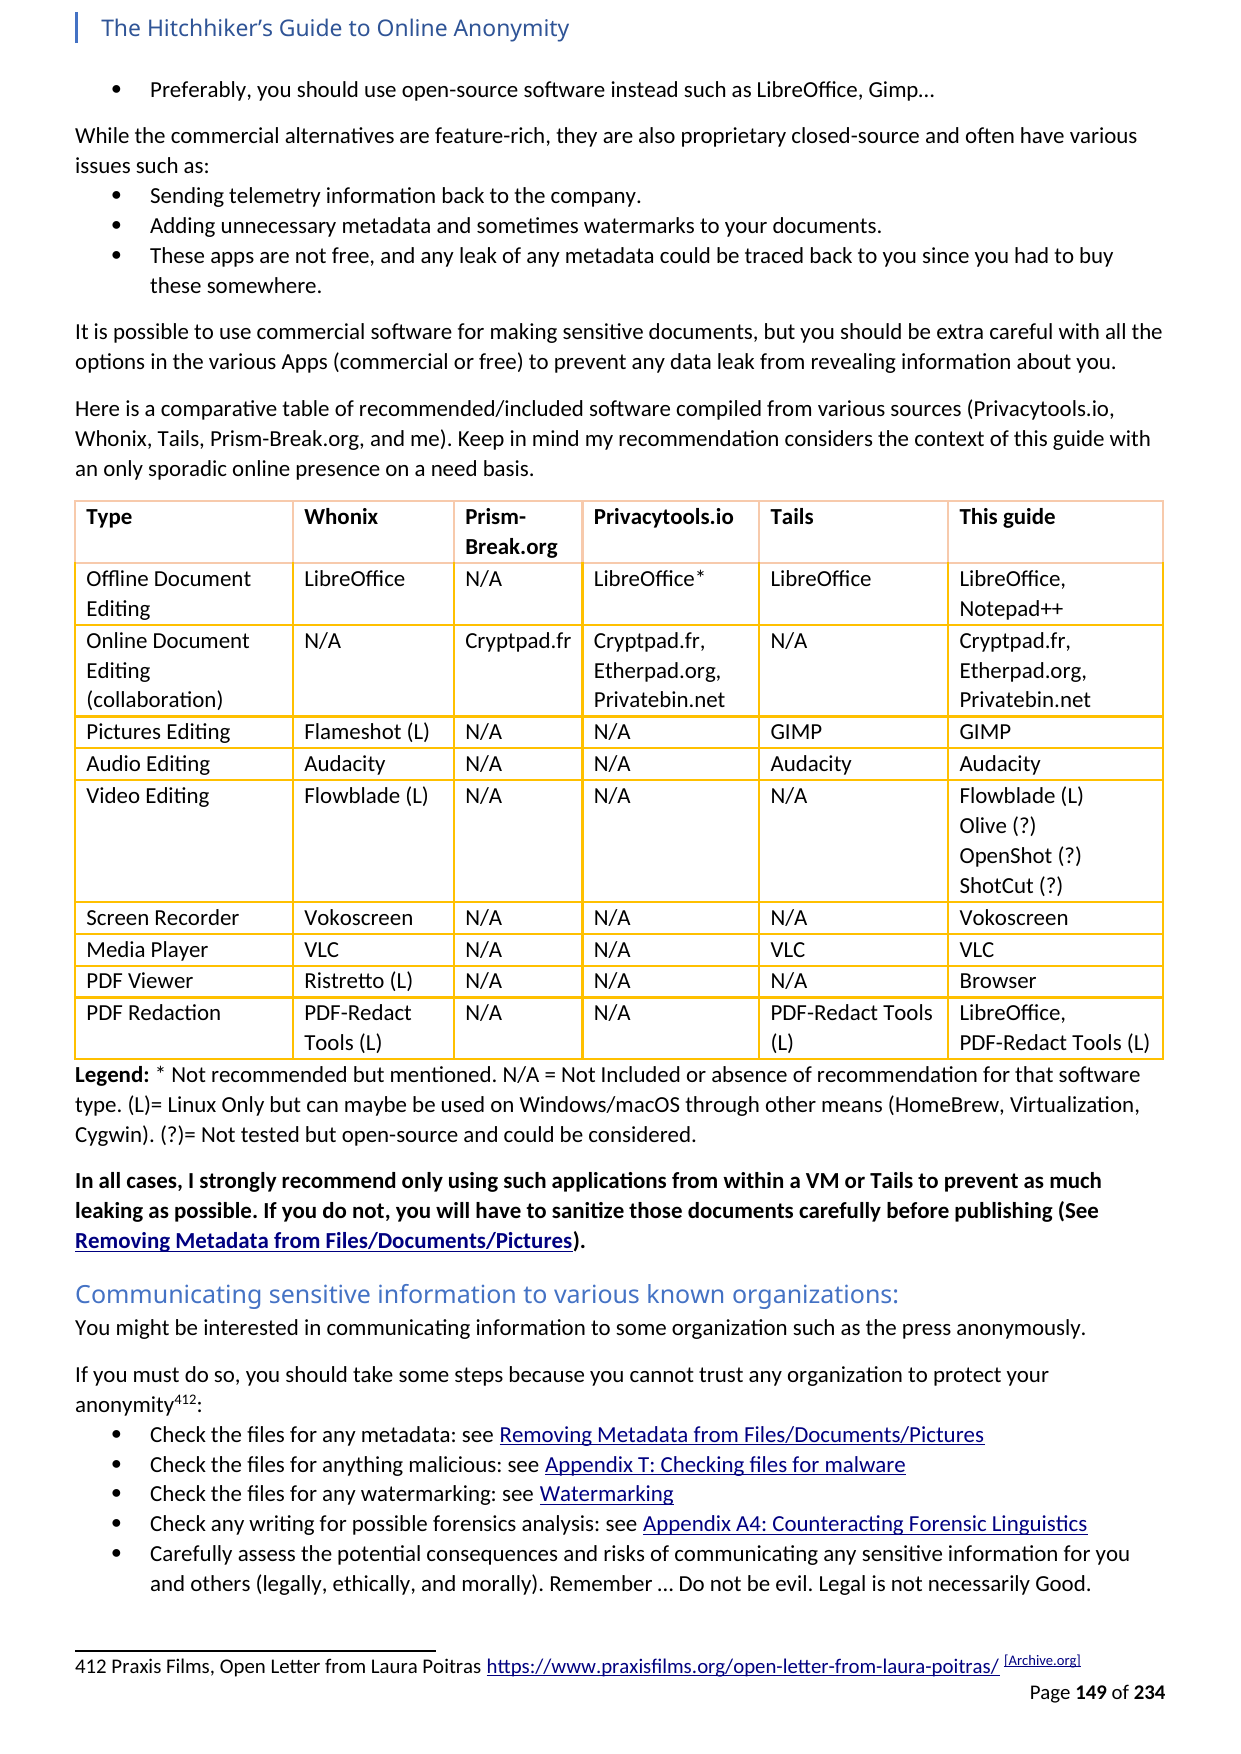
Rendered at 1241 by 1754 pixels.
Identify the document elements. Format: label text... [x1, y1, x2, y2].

table_cell N/A [584, 749, 758, 779]
table_cell LibreOffice, PDF-Redact Tools (L) [949, 999, 1162, 1058]
table_cell N/A [455, 999, 581, 1058]
table_cell PDF Redaction [76, 999, 292, 1058]
table_cell N/A [760, 781, 947, 901]
table_cell N/A [760, 626, 947, 715]
table_cell N/A [584, 967, 758, 996]
table_cell LibreOffice* [584, 564, 758, 624]
table_cell Media Player [76, 935, 292, 964]
text Legend: * Not recommended but mentioned. N/A = Not Included or absence of recommendation for that software type. (L)= Linux Only but can maybe be used on Windows/macOS through other means (HomeBrew, Virtualization, Cygwin). (?)= Not tested but open-source and could be considered. [75, 1060, 1165, 1148]
list Preferably, you should use open-source software instead such as LibreOffice, Gimp… [112, 75, 1165, 103]
table_cell N/A [455, 967, 581, 996]
list Adding unnecessary metadata and sometimes watermarks to your documents. [112, 211, 1165, 239]
table_cell Audacity [294, 749, 453, 779]
table_header Tails [760, 502, 947, 562]
table_cell Vokoscreen [949, 903, 1162, 933]
text Here is a comparative table of recommended/included software compiled from various sources (Privacytools.io, Whonix, Tails, Prism-Break.org, and me). Keep in mind my recommendation considers the context of this guide with an only sporadic online presence on a need basis. [75, 394, 1165, 482]
table_cell N/A [584, 781, 758, 901]
list These apps are not free, and any leak of any metadata could be traced back to you since you had to buy these somewhere. [112, 241, 1165, 299]
text Praxis Films, Open Letter from Laura Poitras https://www.praxisfilms.org/open-letter-from-laura-poitras/ [Archive.org] [75, 1651, 1165, 1679]
text You might be interested in communicating information to some organization such as the press anonymously. [75, 1313, 1165, 1341]
table_cell PDF-Redact Tools (L) [760, 999, 947, 1058]
table_cell Vokoscreen [294, 903, 453, 933]
table_cell N/A [760, 903, 947, 933]
table_cell N/A [455, 903, 581, 933]
table_cell N/A [455, 564, 581, 624]
table_cell Video Editing [76, 781, 292, 901]
text In all cases, I strongly recommend only using such applications from within a VM or Tails to prevent as much leaking as possible. If you do not, you will have to sanitize those documents carefully before publishing (See Removing Metadata from Files/Documents/Pictures). [75, 1167, 1165, 1254]
table_cell N/A [455, 935, 581, 964]
table_cell Cryptpad.fr, Etherpad.org, Privatebin.net [584, 626, 758, 715]
list Carefully assess the potential consequences and risks of communicating any sensitive information for you and others (legally, ethically, and morally). Remember … Do not be evil. Legal is not necessarily Good. [112, 1539, 1165, 1597]
table_cell VLC [949, 935, 1162, 964]
text If you must do so, you should take some steps because you cannot trust any organization to protect your anonymity: [75, 1360, 1165, 1418]
text It is possible to use commercial software for making sensitive documents, but you should be extra careful with all the options in the various Apps (commercial or free) to prevent any data leak from revealing information about you. [75, 317, 1165, 375]
table_cell GIMP [760, 718, 947, 747]
table_cell N/A [455, 781, 581, 901]
table_cell LibreOffice [760, 564, 947, 624]
list Sending telemetry information back to the company. [112, 181, 1165, 209]
table_cell Browser [949, 967, 1162, 996]
table_cell N/A [584, 935, 758, 964]
table_cell Ristretto (L) [294, 967, 453, 996]
table_cell PDF Viewer [76, 967, 292, 996]
table_cell Audacity [760, 749, 947, 779]
table_cell GIMP [949, 718, 1162, 747]
table_cell Flowblade (L) [294, 781, 453, 901]
table_cell N/A [760, 967, 947, 996]
table_header Whonix [294, 502, 453, 562]
table_header Type [76, 502, 292, 562]
table_cell Flameshot (L) [294, 718, 453, 747]
table_cell VLC [294, 935, 453, 964]
table_cell N/A [294, 626, 453, 715]
table_header This guide [949, 502, 1162, 562]
table_cell Cryptpad.fr [455, 626, 581, 715]
list Check the files for any metadata: see Removing Metadata from Files/Documents/Pictures [112, 1420, 1165, 1448]
table_header Prism-Break.org [455, 502, 581, 562]
table_cell N/A [455, 718, 581, 747]
table_cell Online Document Editing (collaboration) [76, 626, 292, 715]
table_cell N/A [584, 999, 758, 1058]
table_cell N/A [455, 749, 581, 779]
table_cell Cryptpad.fr, Etherpad.org, Privatebin.net [949, 626, 1162, 715]
list Check any writing for possible forensics analysis: see Appendix A4: Counteracting Forensic Linguistics [112, 1509, 1165, 1537]
table_cell N/A [584, 903, 758, 933]
table_cell LibreOffice, Notepad++ [949, 564, 1162, 624]
list Check the files for anything malicious: see Appendix T: Checking files for malware [112, 1450, 1165, 1478]
table_cell Offline Document Editing [76, 564, 292, 624]
table_header Privacytools.io [584, 502, 758, 562]
table_cell VLC [760, 935, 947, 964]
subtitle Communicating sensitive information to various known organizations: [75, 1277, 1165, 1311]
text While the commercial alternatives are feature-rich, they are also proprietary closed-source and often have various issues such as: [75, 121, 1165, 179]
table_cell Flowblade (L) Olive (?) OpenShot (?) ShotCut (?) [949, 781, 1162, 901]
table_cell LibreOffice [294, 564, 453, 624]
table_cell N/A [584, 718, 758, 747]
table_cell Pictures Editing [76, 718, 292, 747]
list Check the files for any watermarking: see Watermarking [112, 1479, 1165, 1508]
table_cell Audacity [949, 749, 1162, 779]
table_cell Audio Editing [76, 749, 292, 779]
table_cell PDF-Redact Tools (L) [294, 999, 453, 1058]
table_cell Screen Recorder [76, 903, 292, 933]
